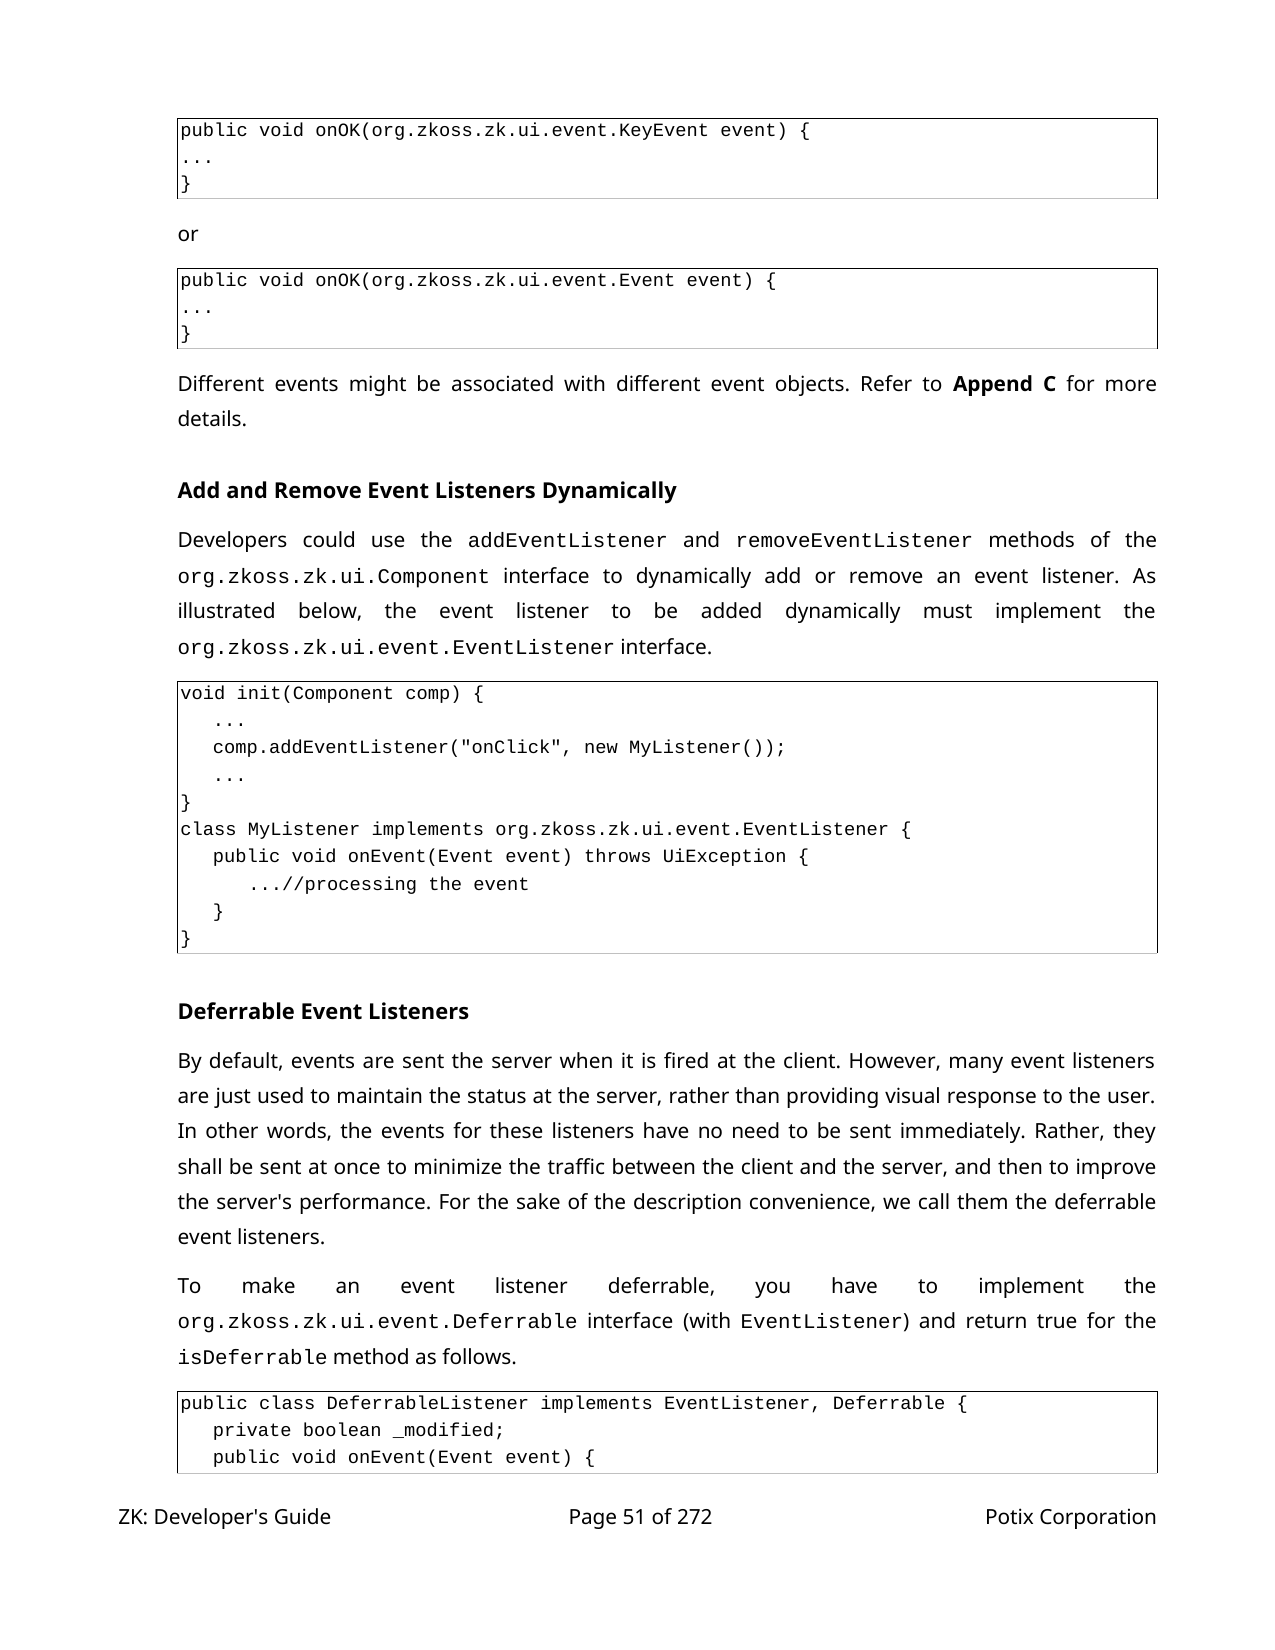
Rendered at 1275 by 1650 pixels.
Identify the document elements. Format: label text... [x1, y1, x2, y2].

text ... [178, 763, 1157, 787]
text private boolean _modified; [178, 1418, 1157, 1442]
subtitle Deferrable Event Listeners [177, 996, 1157, 1026]
text public void onEvent(Event event) throws UiException { [178, 844, 1157, 868]
text public void onEvent(Event event) { [178, 1445, 1157, 1473]
text void init(Component comp) { [178, 682, 1157, 705]
text To make an event listener deferrable, you have to implement the org.zkoss.zk.ui.event.Deferrable interface (with EventListener) and return true for the isDeferrable method as follows. [177, 1271, 1157, 1370]
text } [178, 790, 1157, 814]
text ... [178, 708, 1157, 732]
text comp.addEventListener("onClick", new MyListener()); [178, 735, 1157, 760]
text } [178, 898, 1157, 923]
text public void onOK(org.zkoss.zk.ui.event.KeyEvent event) { ... } [178, 119, 1157, 198]
text public class DeferrableListener implements EventListener, Deferrable { [178, 1392, 1157, 1415]
text } [178, 926, 1157, 953]
subtitle Add and Remove Event Listeners Dynamically [177, 475, 1157, 505]
text or [177, 219, 1157, 247]
text By default, events are sent the server when it is fired at the client. However, many event listeners are just used to maintain the status at the server, rather than providing visual response to the user. In other words, the events for these listeners have no need to be sent immediately. Rather, they shall be sent at once to minimize the traffic between the client and the server, and then to improve the server's performance. For the sake of the description convenience, we call them the deferrable event listeners. [177, 1046, 1157, 1250]
text Different events might be associated with different event objects. Refer to Append C for more details. [177, 369, 1157, 432]
text public void onOK(org.zkoss.zk.ui.event.Event event) { ... } [178, 269, 1157, 348]
text class MyListener implements org.zkoss.zk.ui.event.EventListener { [178, 817, 1157, 841]
text Developers could use the addEventListener and removeEventListener methods of the org.zkoss.zk.ui.Component interface to dynamically add or remove an event listener. As illustrated below, the event listener to be added dynamically must implement the org.zkoss.zk.ui.event.EventListener interface. [177, 526, 1157, 660]
text ...//processing the event [178, 871, 1157, 896]
